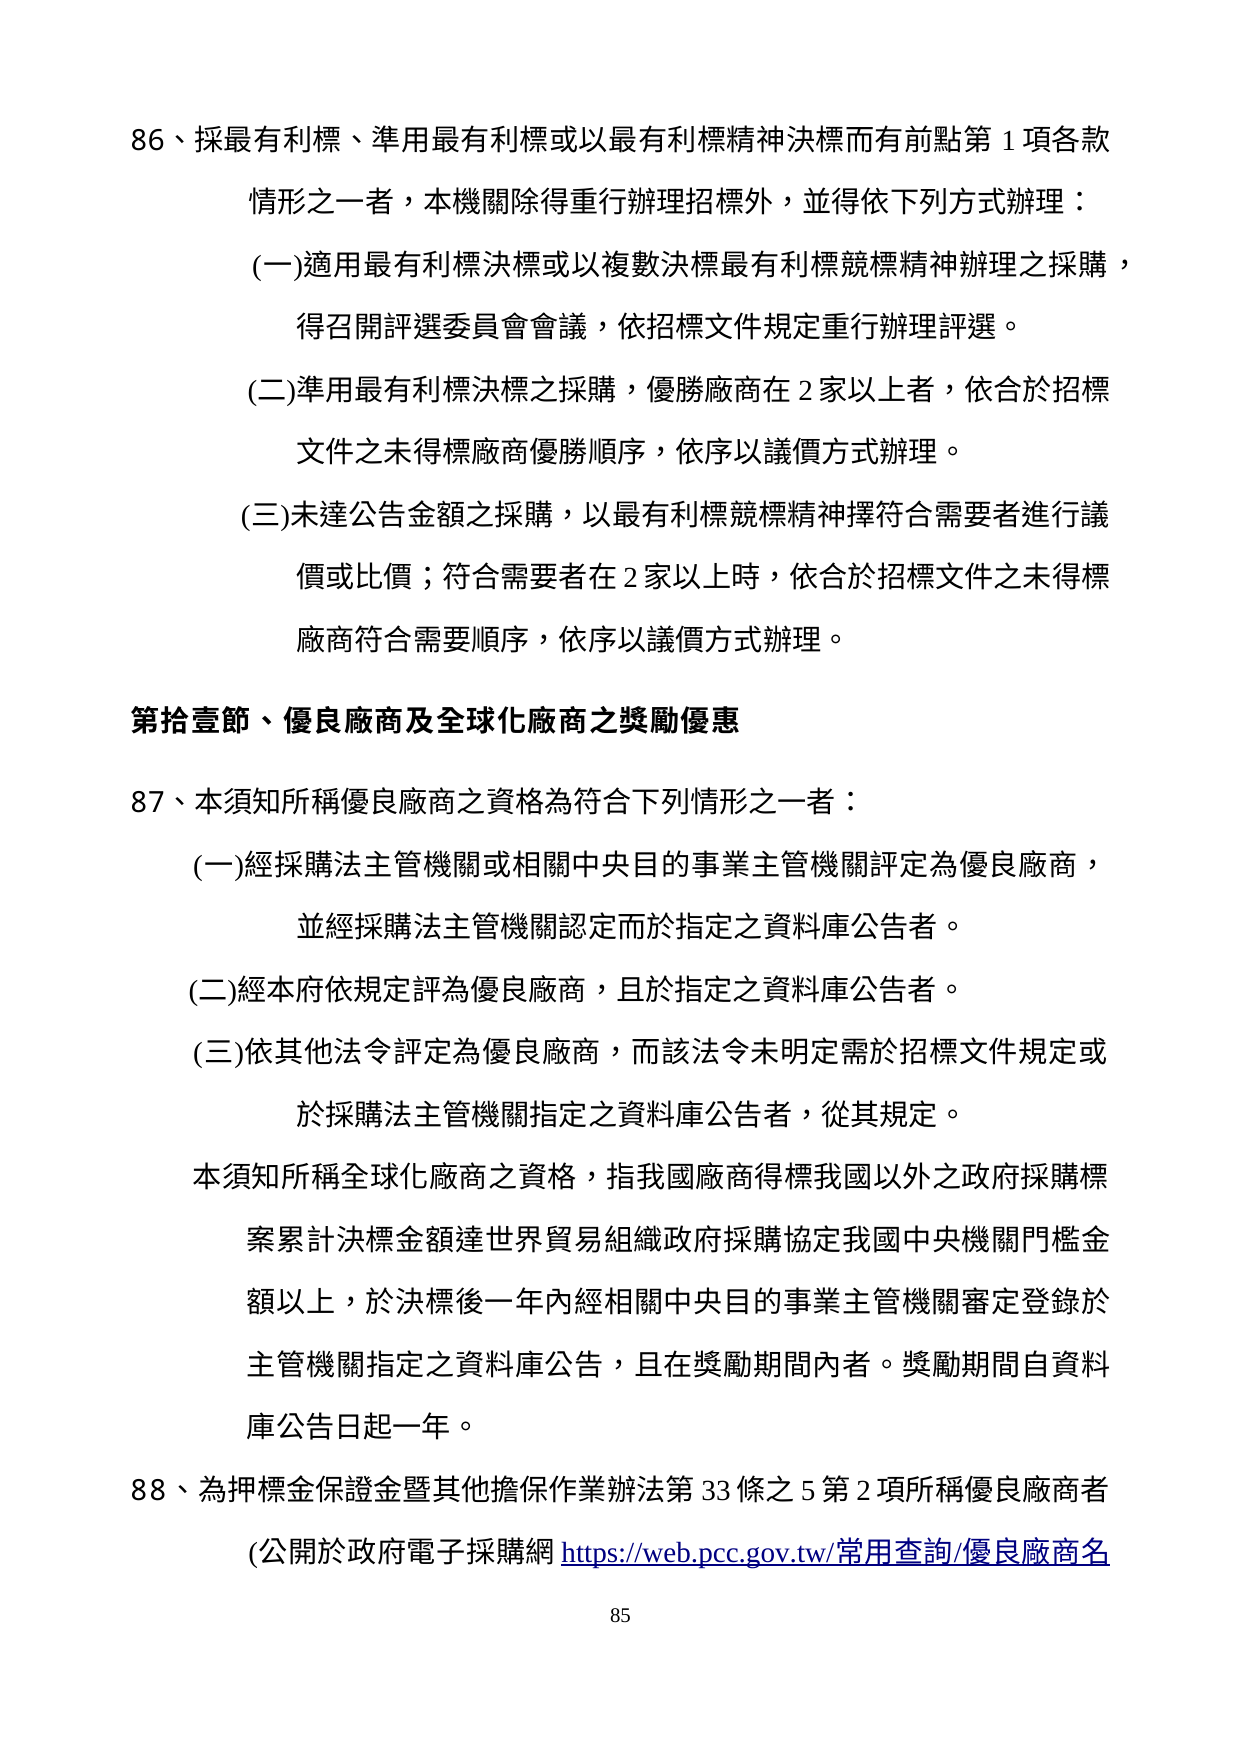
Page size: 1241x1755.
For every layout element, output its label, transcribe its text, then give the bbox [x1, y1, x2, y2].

text (二)準用最有利標決標之採購，優勝廠商在2家以上者，依合於招標文件之未得標廠商優勝順序，依序以議價方式辦理。 [174, 346, 1110, 471]
list 為押標金保證金暨其他擔保作業辦法第33條之5第2項所稱優良廠商者(公開於政府電子採購網https://web.pcc.gov.tw/常用查詢/優良廠商名 [130, 1446, 1110, 1571]
list 本須知所稱優良廠商之資格為符合下列情形之一者： [130, 758, 1110, 821]
text (三)未達公告金額之採購，以最有利標競標精神擇符合需要者進行議價或比價；符合需要者在2家以上時，依合於招標文件之未得標廠商符合需要順序，依序以議價方式辦理。 [174, 471, 1110, 658]
text (二)經本府依規定評為優良廠商，且於指定之資料庫公告者。 [130, 946, 1110, 1008]
text (一)適用最有利標決標或以複數決標最有利標競標精神辦理之採購，得召開評選委員會會議，依招標文件規定重行辦理評選。 [189, 221, 1110, 346]
text (一)經採購法主管機關或相關中央目的事業主管機關評定為優良廠商，並經採購法主管機關認定而於指定之資料庫公告者。 [130, 821, 1110, 946]
text (三)依其他法令評定為優良廠商，而該法令未明定需於招標文件規定或於採購法主管機關指定之資料庫公告者，從其規定。 [130, 1008, 1110, 1133]
text 本須知所稱全球化廠商之資格，指我國廠商得標我國以外之政府採購標案累計決標金額達世界貿易組織政府採購協定我國中央機關門檻金額以上，於決標後一年內經相關中央目的事業主管機關審定登錄於主管機關指定之資料庫公告，且在獎勵期間內者。獎勵期間自資料庫公告日起一年。 [130, 1133, 1110, 1446]
list 採最有利標、準用最有利標或以最有利標精神決標而有前點第1項各款情形之一者，本機關除得重行辦理招標外，並得依下列方式辦理： [130, 96, 1110, 221]
text 第拾壹節、優良廠商及全球化廠商之獎勵優惠 [130, 677, 1110, 739]
